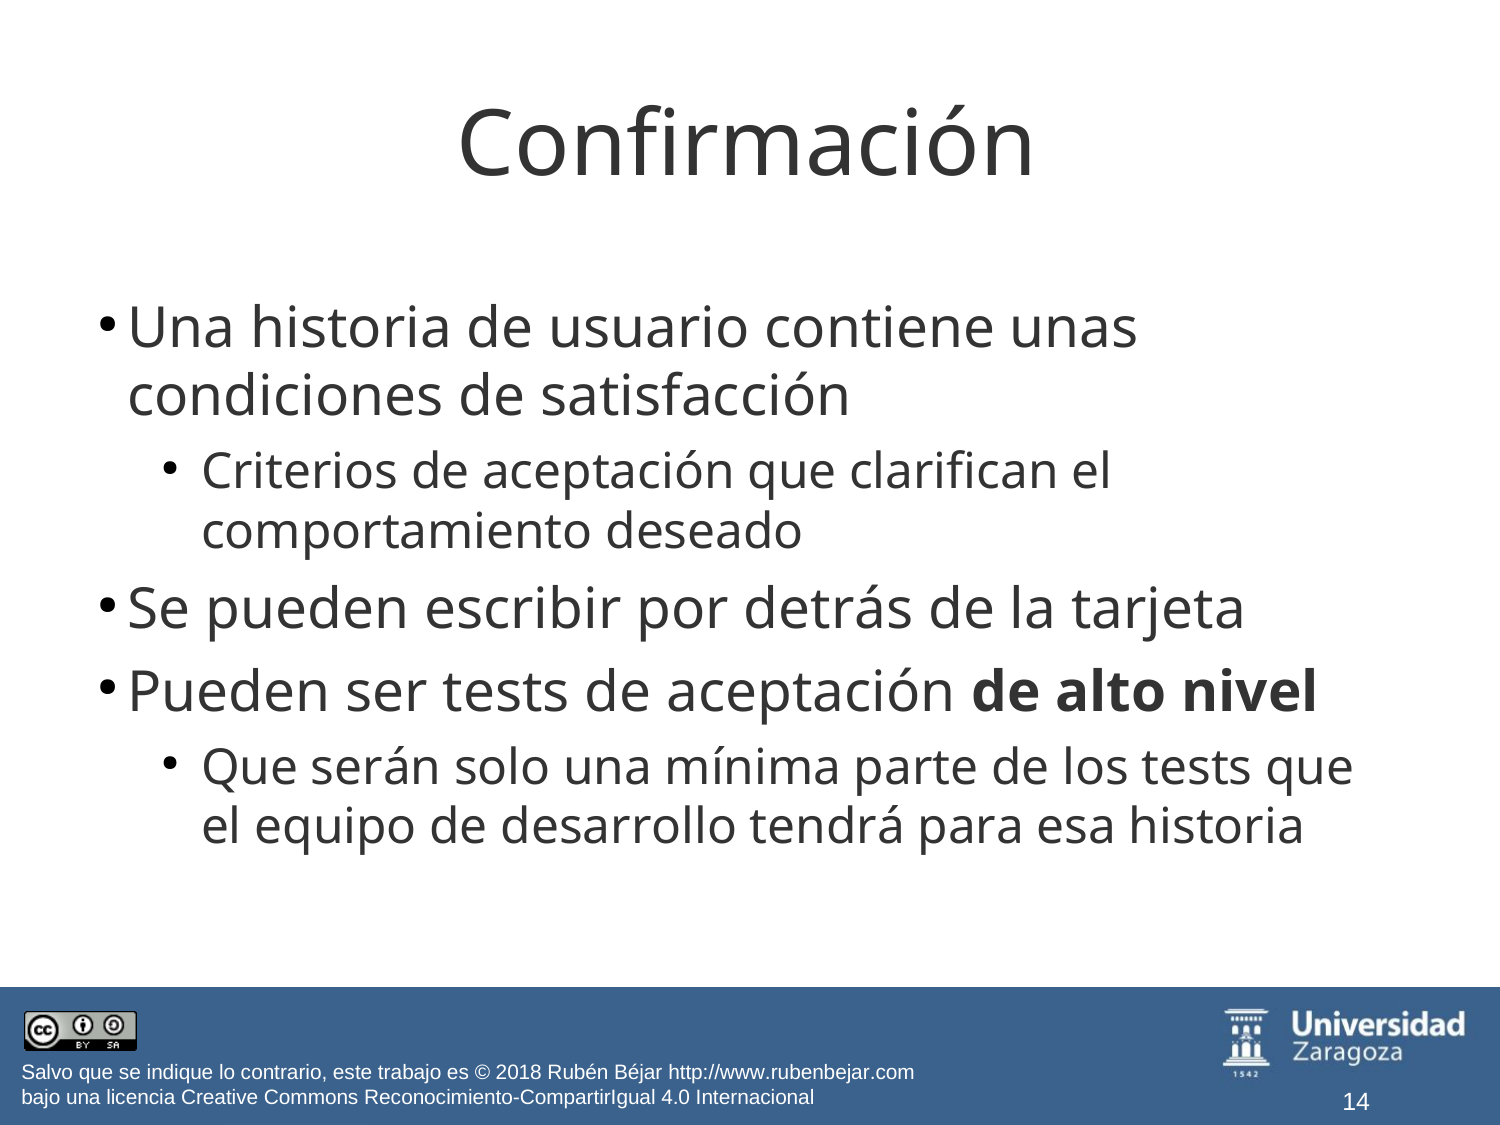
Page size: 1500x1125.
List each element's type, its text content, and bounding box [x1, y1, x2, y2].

list Una historia de usuario contiene unas condiciones de satisfacción Criterios de aceptación que clarifican el comportamiento deseado Se pueden escribir por detrás de la tarjeta Pueden ser tests de aceptación de alto nivel Que serán solo una mínima parte de los tests que el equipo de desarrollo tendrá para esa historia [82, 283, 1418, 957]
picture [0, 987, 1500, 1125]
title Confirmación [74, 21, 1420, 257]
